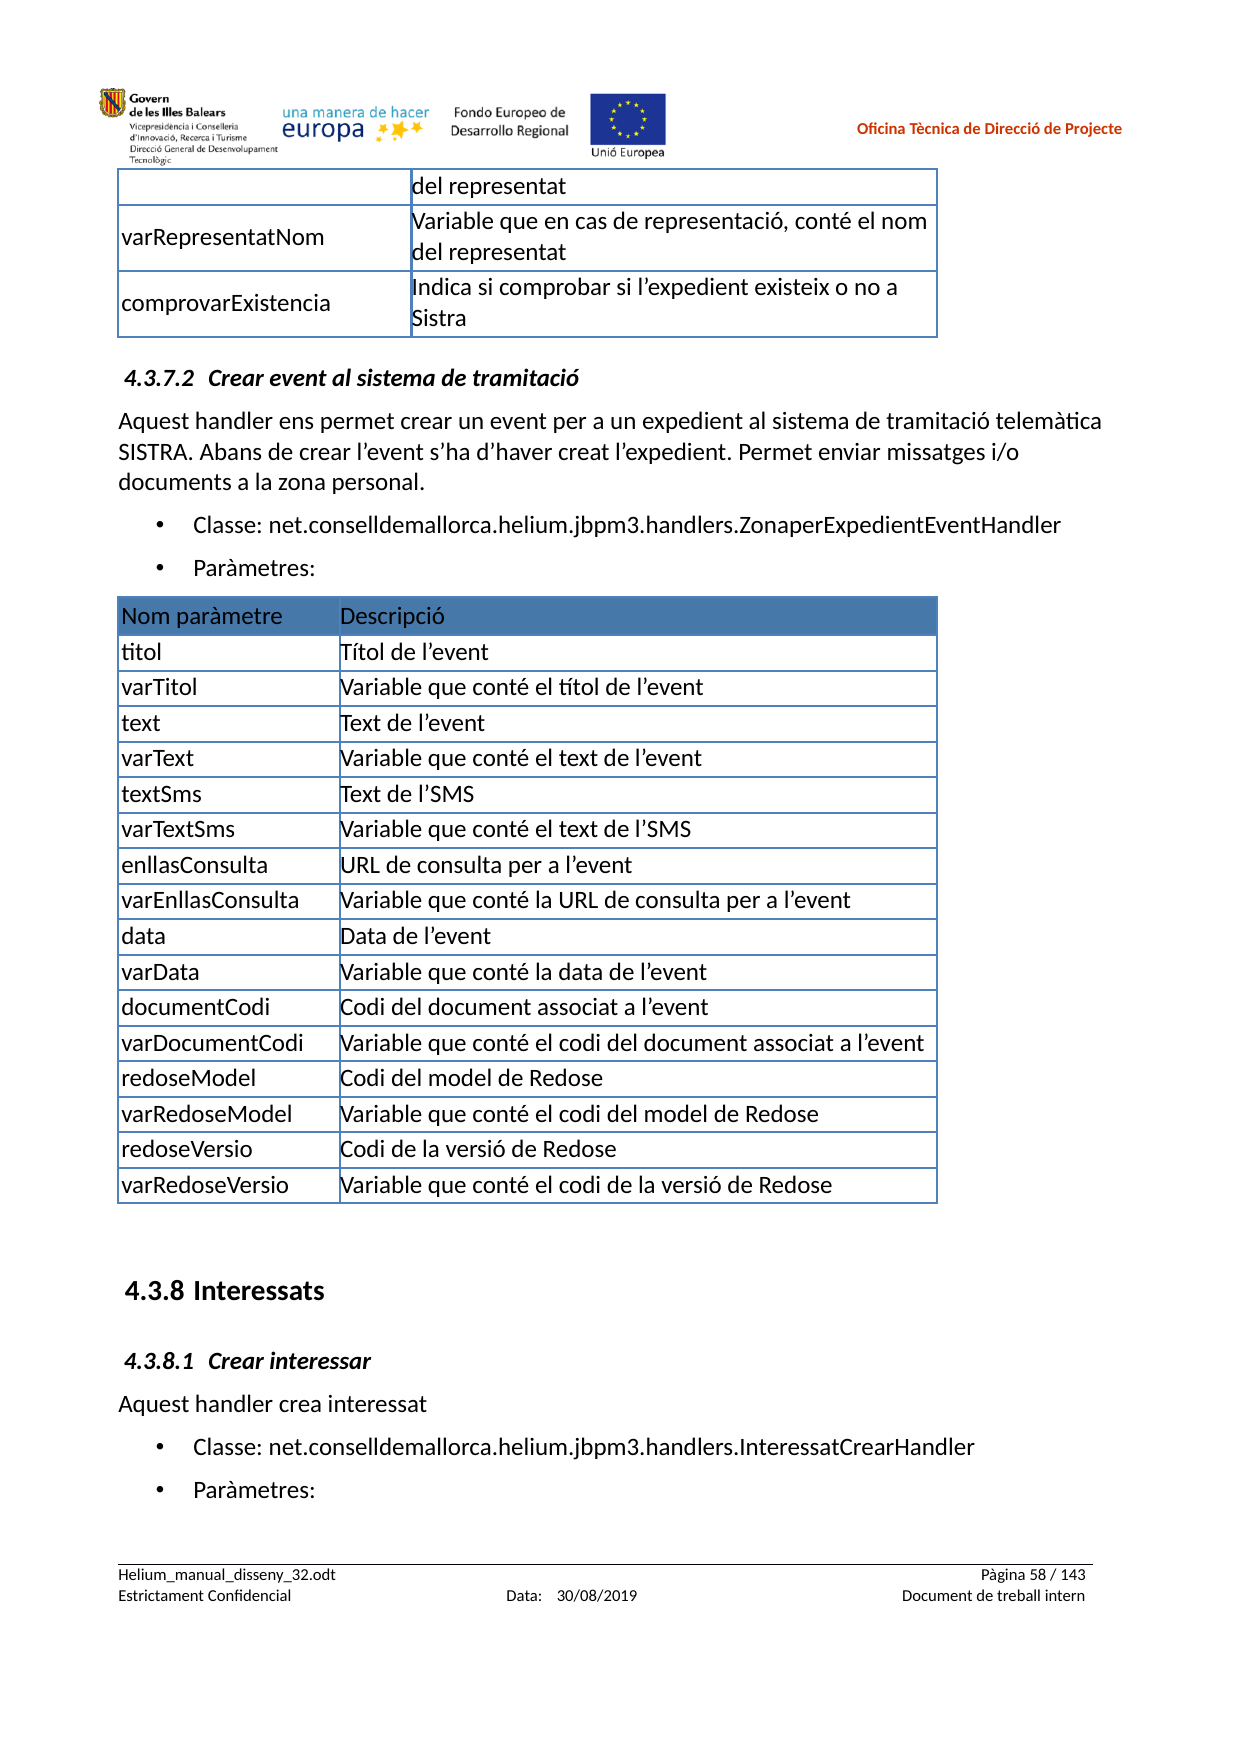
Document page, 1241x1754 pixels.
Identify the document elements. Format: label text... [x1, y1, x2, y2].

table_cell URL de consulta per a l’event [341, 849, 936, 883]
subtitle Interessats [118, 1272, 1122, 1308]
table_cell Variable que en cas de representació, conté el nom del representat [413, 206, 936, 269]
table_cell Variable que conté el codi de la versió de Redose [341, 1169, 936, 1202]
table_cell enllasConsulta [119, 849, 339, 883]
list Paràmetres: [156, 1474, 1122, 1505]
table_cell Variable que conté el títol de l’event [341, 672, 936, 705]
table_cell Codi del document associat a l’event [341, 991, 936, 1025]
table_cell Títol de l’event [341, 636, 936, 669]
table_cell varEnllasConsulta [119, 885, 339, 918]
table_cell varTitol [119, 672, 339, 705]
table_cell varRepresentatNom [119, 206, 410, 269]
table_cell Variable que conté el text de l’SMS [341, 814, 936, 847]
table_cell titol [119, 636, 339, 669]
table_cell varRedoseVersio [119, 1169, 339, 1202]
table_cell varDocumentCodi [119, 1027, 339, 1060]
table_cell varRedoseModel [119, 1098, 339, 1131]
table_cell textSms [119, 778, 339, 812]
table_cell Data de l’event [341, 920, 936, 954]
table_cell Variable que conté el codi del document associat a l’event [341, 1027, 936, 1060]
table_cell del representat [413, 170, 936, 203]
table_cell comprovarExistencia [119, 272, 410, 336]
subtitle Crear event al sistema de tramitació [118, 363, 1122, 393]
table_cell varTextSms [119, 814, 339, 847]
table_cell Text de l’SMS [341, 778, 936, 812]
table_header Nom paràmetre [119, 598, 339, 634]
table_cell documentCodi [119, 991, 339, 1025]
table_cell Variable que conté el text de l’event [341, 743, 936, 776]
picture [99, 87, 668, 166]
list Classe: net.conselldemallorca.helium.jbpm3.handlers.InteressatCrearHandler [156, 1431, 1122, 1462]
text Aquest handler ens permet crear un event per a un expedient al sistema de tramitació telemàtica SISTRA. Abans de crear l’event s’ha d’haver creat l’expedient. Permet enviar missatges i/o documents a la zona personal. [118, 405, 1122, 497]
subtitle Crear interessar [118, 1346, 1122, 1376]
table_cell Indica si comprobar si l’expedient existeix o no a Sistra [413, 272, 936, 336]
table_cell Variable que conté el codi del model de Redose [341, 1098, 936, 1131]
list Classe: net.conselldemallorca.helium.jbpm3.handlers.ZonaperExpedientEventHandler [156, 509, 1122, 540]
table_cell redoseModel [119, 1062, 339, 1096]
table_cell Variable que conté la data de l’event [341, 956, 936, 989]
table_cell varData [119, 956, 339, 989]
table_cell data [119, 920, 339, 954]
table_header Descripció [341, 598, 936, 634]
text Aquest handler crea interessat [118, 1388, 1122, 1419]
table_cell [119, 170, 410, 203]
table_cell Text de l’event [341, 707, 936, 741]
table_cell varText [119, 743, 339, 776]
table_cell text [119, 707, 339, 741]
table_cell Codi de la versió de Redose [341, 1133, 936, 1167]
list Paràmetres: [156, 552, 1122, 583]
table_cell redoseVersio [119, 1133, 339, 1167]
table_cell Codi del model de Redose [341, 1062, 936, 1096]
table_cell Variable que conté la URL de consulta per a l’event [341, 885, 936, 918]
